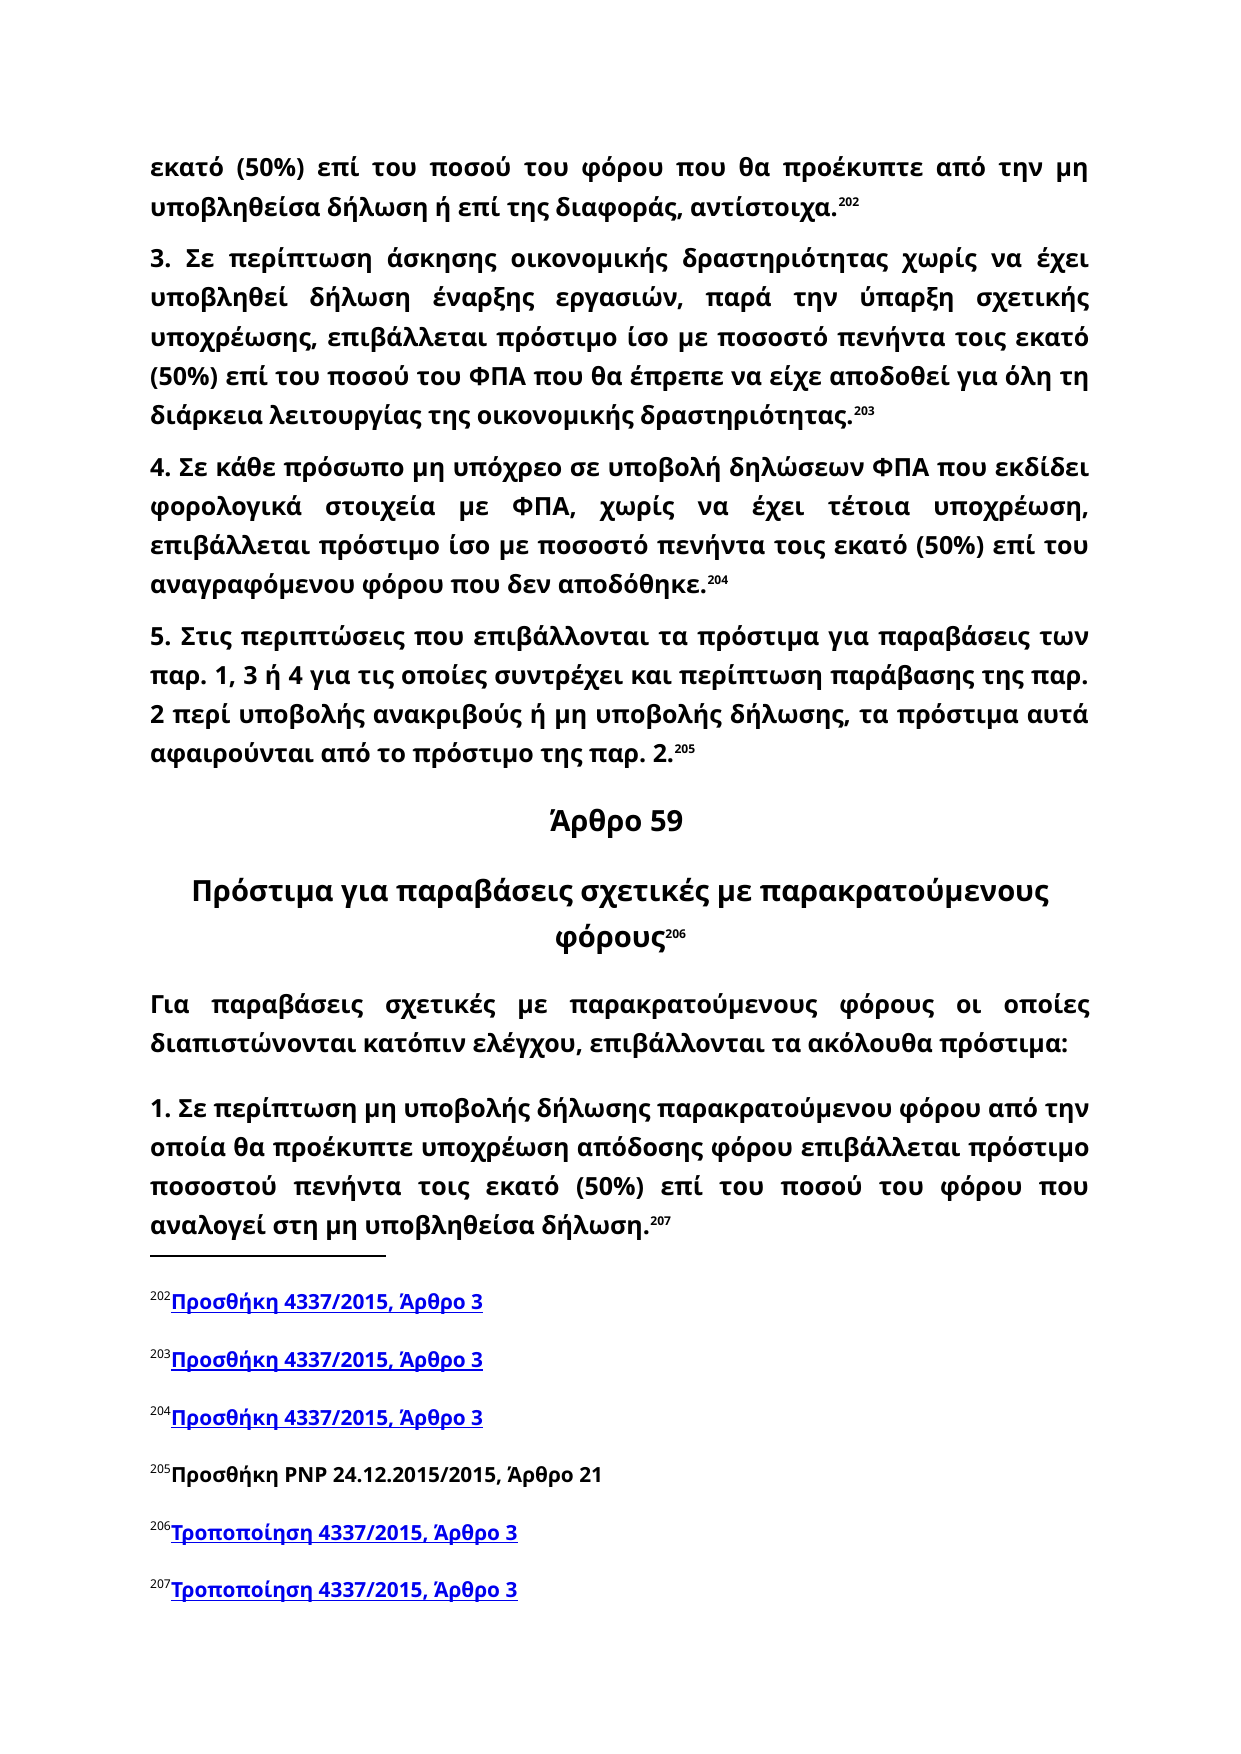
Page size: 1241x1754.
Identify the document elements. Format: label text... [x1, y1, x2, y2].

text Προσθήκη PNP 24.12.2015/2015, Άρθρο 21 [150, 1460, 1090, 1489]
text Προσθήκη 4337/2015, Άρθρο 3 [150, 1403, 1090, 1431]
subtitle Άρθρο 59 [150, 800, 1090, 840]
text 4. Σε κάθε πρόσωπο μη υπόχρεο σε υποβολή δηλώσεων ΦΠΑ που εκδίδει φορολογικά στοιχεία με ΦΠΑ, χωρίς να έχει τέτοια υποχρέωση, επιβάλλεται πρόστιμο ίσο με ποσοστό πενήντα τοις εκατό (50%) επί του αναγραφόμενου φόρου που δεν αποδόθηκε. [150, 449, 1090, 601]
text 5. Στις περιπτώσεις που επιβάλλονται τα πρόστιμα για παραβάσεις των παρ. 1, 3 ή 4 για τις οποίες συντρέχει και περίπτωση παράβασης της παρ. 2 περί υποβολής ανακριβούς ή μη υποβολής δήλωσης, τα πρόστιμα αυτά αφαιρούνται από το πρόστιμο της παρ. 2. [150, 618, 1090, 770]
text Τροποποίηση 4337/2015, Άρθρο 3 [150, 1518, 1090, 1546]
text 1. Σε περίπτωση μη υποβολής δήλωσης παρακρατούμενου φόρου από την οποία θα προέκυπτε υποχρέωση απόδοσης φόρου επιβάλλεται πρόστιμο ποσοστού πενήντα τοις εκατό (50%) επί του ποσού του φόρου που αναλογεί στη μη υποβληθείσα δήλωση. [150, 1090, 1090, 1242]
text εκατό (50%) επί του ποσού του φόρου που θα προέκυπτε από την μη υποβληθείσα δήλωση ή επί της διαφοράς, αντίστοιχα. [150, 150, 1090, 223]
subtitle Πρόστιμα για παραβάσεις σχετικές με παρακρατούμενους φόρους [150, 871, 1090, 956]
text Προσθήκη 4337/2015, Άρθρο 3 [150, 1287, 1090, 1316]
text 3. Σε περίπτωση άσκησης οικονομικής δραστηριότητας χωρίς να έχει υποβληθεί δήλωση έναρξης εργασιών, παρά την ύπαρξη σχετικής υποχρέωσης, επιβάλλεται πρόστιμο ίσο με ποσοστό πενήντα τοις εκατό (50%) επί του ποσού του ΦΠΑ που θα έπρεπε να είχε αποδοθεί για όλη τη διάρκεια λειτουργίας της οικονομικής δραστηριότητας. [150, 241, 1090, 432]
text Προσθήκη 4337/2015, Άρθρο 3 [150, 1345, 1090, 1373]
text Για παραβάσεις σχετικές με παρακρατούμενους φόρους οι οποίες διαπιστώνονται κατόπιν ελέγχου, επιβάλλονται τα ακόλουθα πρόστιμα: [150, 987, 1090, 1060]
text Τροποποίηση 4337/2015, Άρθρο 3 [150, 1576, 1090, 1604]
